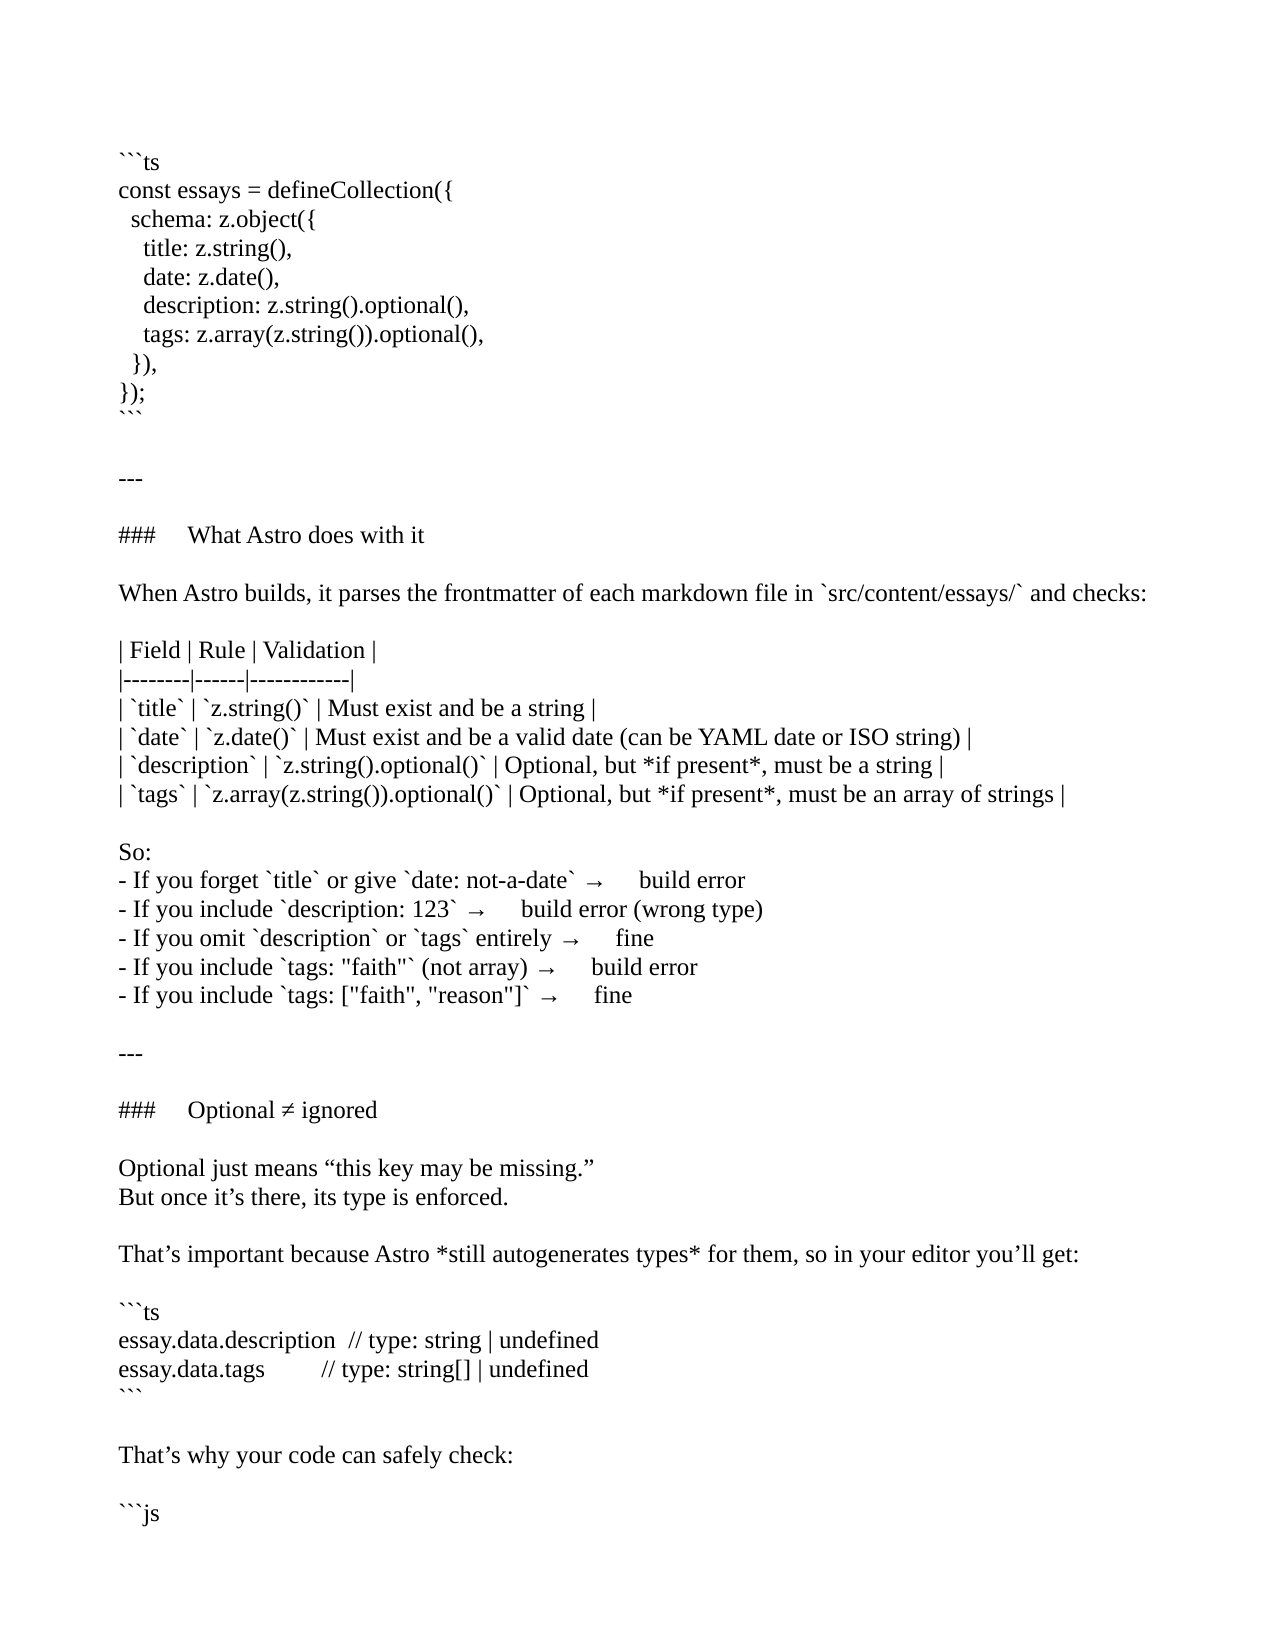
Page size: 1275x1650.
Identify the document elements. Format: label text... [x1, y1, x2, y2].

text - If you include `tags: "faith"` (not array) → 🚫 build error [118, 952, 1157, 981]
text That’s why your code can safely check: [118, 1441, 1157, 1469]
text That’s important because Astro *still autogenerates types* for them, so in your editor you’ll get: [118, 1239, 1157, 1268]
text --- [118, 463, 1157, 492]
text }), [118, 348, 1157, 377]
text - If you forget `title` or give `date: not-a-date` → 🚫 build error [118, 866, 1157, 894]
text title: z.string(), [118, 233, 1157, 262]
text Optional just means “this key may be missing.” [118, 1153, 1157, 1182]
text }); [118, 377, 1157, 406]
text date: z.date(), [118, 262, 1157, 291]
text | `title` | `z.string()` | Must exist and be a string | [118, 693, 1157, 722]
text - If you include `tags: ["faith", "reason"]` → ✅ fine [118, 981, 1157, 1009]
text essay.data.tags // type: string[] | undefined [118, 1354, 1157, 1383]
text | Field | Rule | Validation | [118, 636, 1157, 664]
text But once it’s there, its type is enforced. [118, 1182, 1157, 1211]
text ```ts [118, 1297, 1157, 1326]
text ### 🧩 Optional ≠ ignored [118, 1096, 1157, 1124]
text schema: z.object({ [118, 204, 1157, 233]
text ``` [118, 1383, 1157, 1412]
text So: [118, 837, 1157, 866]
text - If you include `description: 123` → 🚫 build error (wrong type) [118, 894, 1157, 923]
text ### 🧠 What Astro does with it [118, 521, 1157, 549]
text description: z.string().optional(), [118, 291, 1157, 319]
text ```js [118, 1498, 1157, 1527]
text ```ts [118, 147, 1157, 176]
text | `date` | `z.date()` | Must exist and be a valid date (can be YAML date or ISO string) | [118, 722, 1157, 751]
text |--------|------|------------| [118, 664, 1157, 693]
text essay.data.description // type: string | undefined [118, 1326, 1157, 1354]
text ``` [118, 406, 1157, 434]
text --- [118, 1038, 1157, 1067]
text | `description` | `z.string().optional()` | Optional, but *if present*, must be a string | [118, 751, 1157, 779]
text const essays = defineCollection({ [118, 176, 1157, 204]
text When Astro builds, it parses the frontmatter of each markdown file in `src/content/essays/` and checks: [118, 578, 1157, 607]
text tags: z.array(z.string()).optional(), [118, 319, 1157, 348]
text | `tags` | `z.array(z.string()).optional()` | Optional, but *if present*, must be an array of strings | [118, 779, 1157, 808]
text - If you omit `description` or `tags` entirely → ✅ fine [118, 923, 1157, 952]
